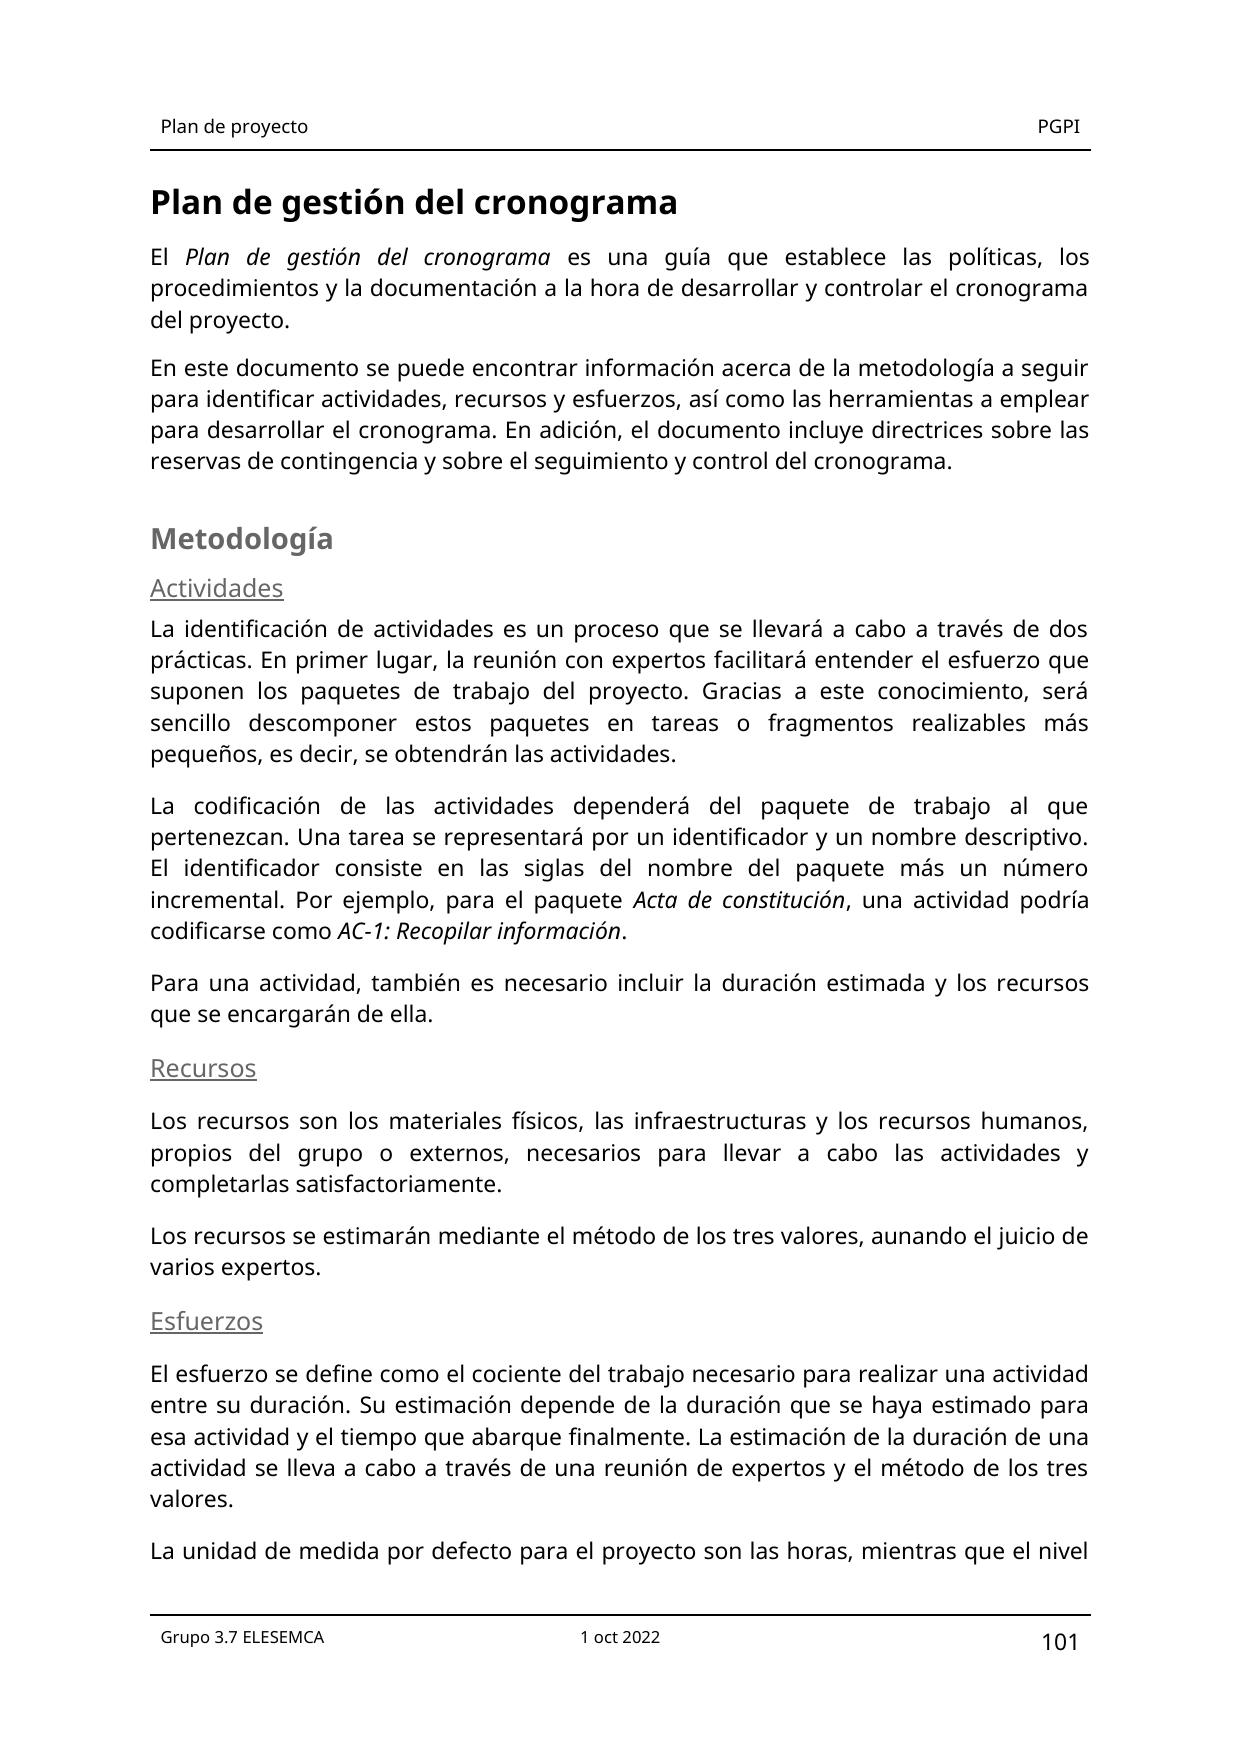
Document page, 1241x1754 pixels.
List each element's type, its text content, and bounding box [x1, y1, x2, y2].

text El esfuerzo se define como el cociente del trabajo necesario para realizar una actividad entre su duración. Su estimación depende de la duración que se haya estimado para esa actividad y el tiempo que abarque finalmente. La estimación de la duración de una actividad se lleva a cabo a través de una reunión de expertos y el método de los tres valores. [150, 1358, 1090, 1514]
text En este documento se puede encontrar información acerca de la metodología a seguir para identificar actividades, recursos y esfuerzos, así como las herramientas a emplear para desarrollar el cronograma. En adición, el documento incluye directrices sobre las reservas de contingencia y sobre el seguimiento y control del cronograma. [150, 352, 1090, 477]
text La unidad de medida por defecto para el proyecto son las horas, mientras que el nivel [150, 1535, 1090, 1566]
subtitle Actividades [150, 570, 1090, 604]
text La identificación de actividades es un proceso que se llevará a cabo a través de dos prácticas. En primer lugar, la reunión con expertos facilitará entender el esfuerzo que suponen los paquetes de trabajo del proyecto. Gracias a este conocimiento, será sencillo descomponer estos paquetes en tareas o fragmentos realizables más pequeños, es decir, se obtendrán las actividades. [150, 613, 1090, 769]
subtitle Recursos [150, 1050, 1090, 1084]
text La codificación de las actividades dependerá del paquete de trabajo al que pertenezcan. Una tarea se representará por un identificador y un nombre descriptivo. El identificador consiste en las siglas del nombre del paquete más un número incremental. Por ejemplo, para el paquete Acta de constitución, una actividad podría codificarse como AC-1: Recopilar información. [150, 790, 1090, 946]
subtitle Plan de gestión del cronograma [150, 179, 1090, 224]
text Los recursos se estimarán mediante el método de los tres valores, aunando el juicio de varios expertos. [150, 1220, 1090, 1282]
subtitle Metodología [150, 518, 1090, 558]
text Los recursos son los materiales físicos, las infraestructuras y los recursos humanos, propios del grupo o externos, necesarios para llevar a cabo las actividades y completarlas satisfactoriamente. [150, 1105, 1090, 1199]
text El Plan de gestión del cronograma es una guía que establece las políticas, los procedimientos y la documentación a la hora de desarrollar y controlar el cronograma del proyecto. [150, 241, 1090, 335]
text Para una actividad, también es necesario incluir la duración estimada y los recursos que se encargarán de ella. [150, 967, 1090, 1029]
subtitle Esfuerzos [150, 1303, 1090, 1337]
